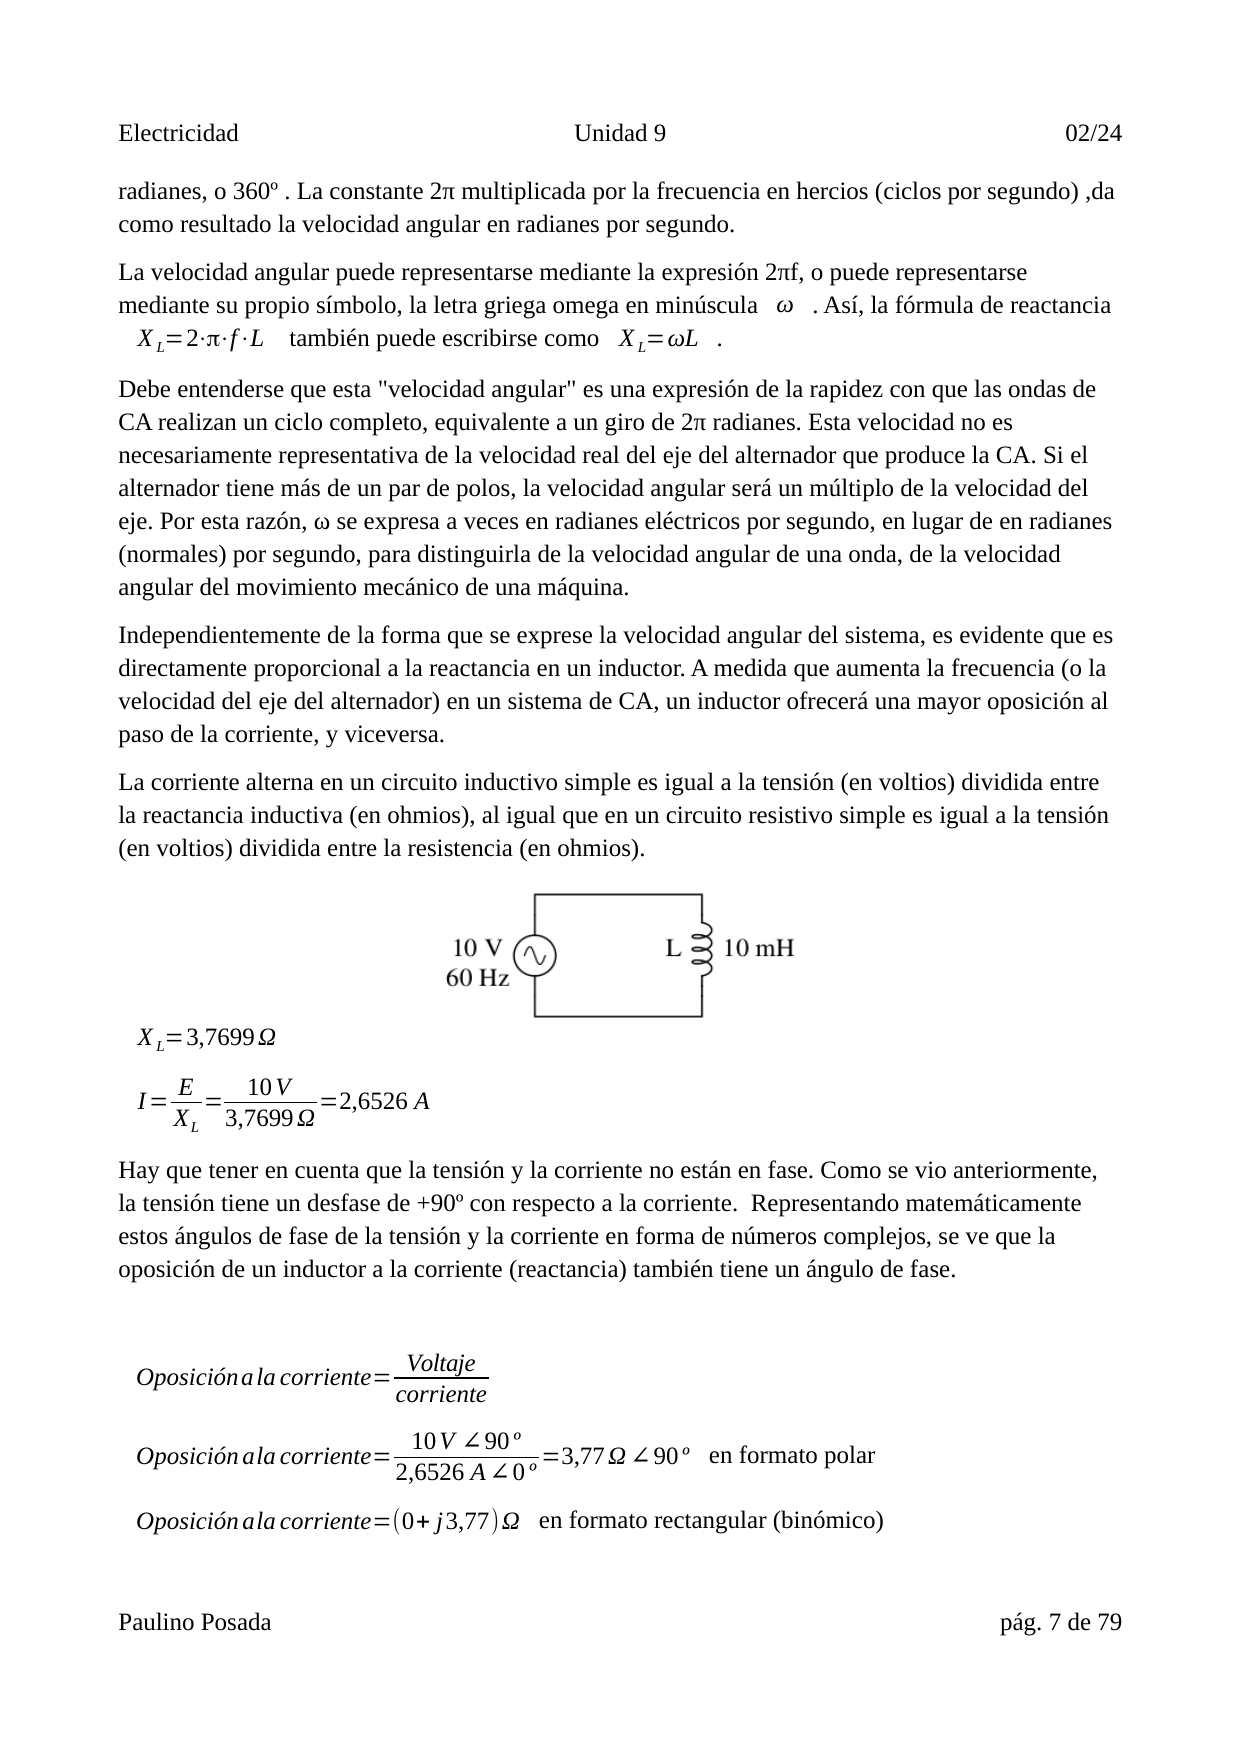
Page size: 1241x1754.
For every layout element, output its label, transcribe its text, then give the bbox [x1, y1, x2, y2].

picture [438, 880, 803, 1029]
text La velocidad angular puede representarse mediante la expresión 2πf, o puede representarse mediante su propio símbolo, la letra griega omega en minúscula. Así, la fórmula de reactancia también puede escribirse como. [118, 257, 1122, 356]
text Debe entenderse que esta "velocidad angular" es una expresión de la rapidez con que las ondas de CA realizan un ciclo completo, equivalente a un giro de 2π radianes. Esta velocidad no es necesariamente representativa de la velocidad real del eje del alternador que produce la CA. Si el alternador tiene más de un par de polos, la velocidad angular será un múltiplo de la velocidad del eje. Por esta razón, ω se expresa a veces en radianes eléctricos por segundo, en lugar de en radianes (normales) por segundo, para distinguirla de la velocidad angular de una onda, de la velocidad angular del movimiento mecánico de una máquina. [118, 374, 1122, 601]
text Hay que tener en cuenta que la tensión y la corriente no están en fase. Como se vio anteriormente, la tensión tiene un desfase de +90º con respecto a la corriente. Representando matemáticamente estos ángulos de fase de la tensión y la corriente en forma de números complejos, se ve que la oposición de un inductor a la corriente (reactancia) también tiene un ángulo de fase. [118, 1155, 1122, 1283]
text en formato polar [118, 1427, 1122, 1486]
text Independientemente de la forma que se exprese la velocidad angular del sistema, es evidente que es directamente proporcional a la reactancia en un inductor. A medida que aumenta la frecuencia (o la velocidad del eje del alternador) en un sistema de CA, un inductor ofrecerá una mayor oposición al paso de la corriente, y viceversa. [118, 620, 1122, 748]
text en formato rectangular (binómico) [118, 1505, 1122, 1536]
text radianes, o 360º . La constante 2π multiplicada por la frecuencia en hercios (ciclos por segundo) ,da como resultado la velocidad angular en radianes por segundo. [118, 176, 1122, 238]
text La corriente alterna en un circuito inductivo simple es igual a la tensión (en voltios) dividida entre la reactancia inductiva (en ohmios), al igual que en un circuito resistivo simple es igual a la tensión (en voltios) dividida entre la resistencia (en ohmios). [118, 767, 1122, 862]
